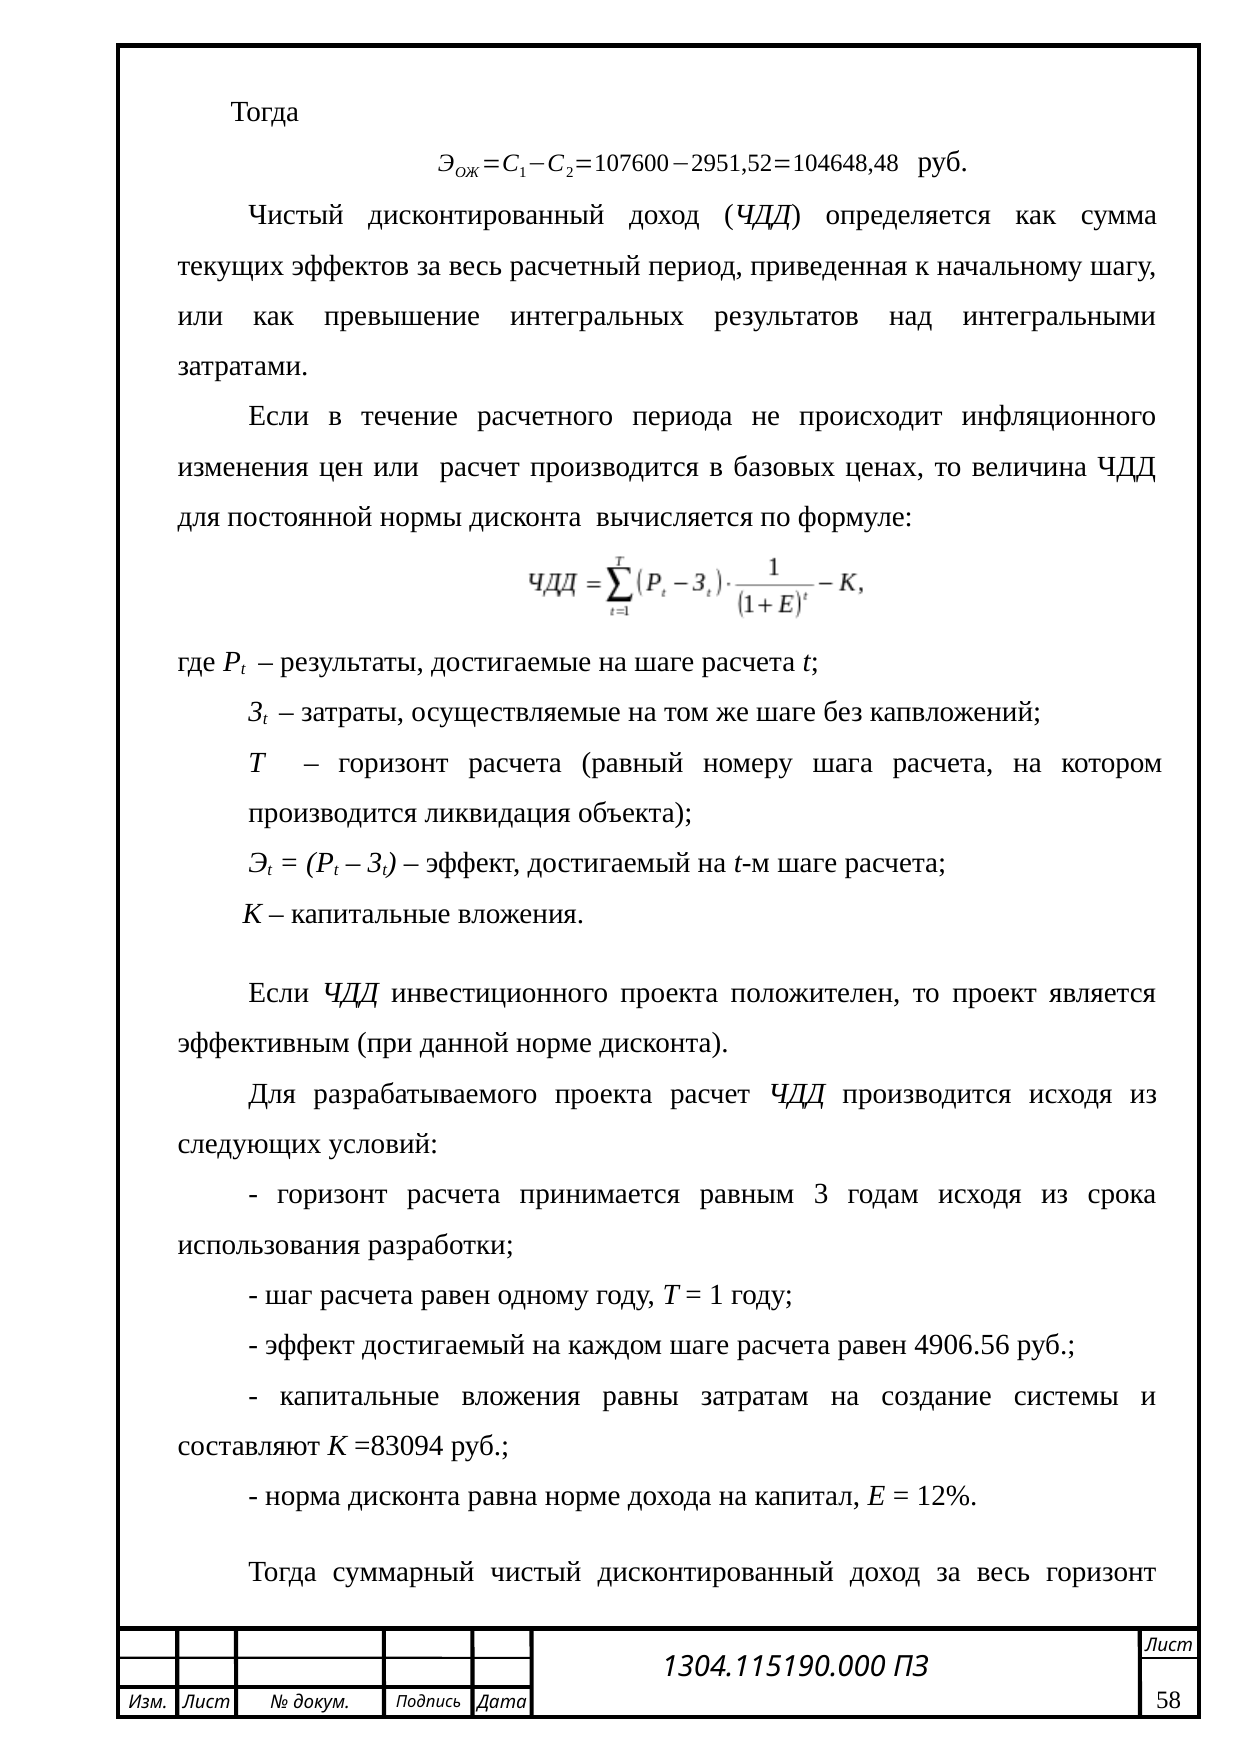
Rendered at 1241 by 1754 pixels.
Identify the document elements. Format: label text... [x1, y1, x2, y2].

text 3t – затраты, осуществляемые на том же шаге без капвложений; [248, 694, 1163, 728]
text Для разрабатываемого проекта расчет ЧДД производится исходя из следующих условий: [177, 1076, 1157, 1160]
text где Рt – результаты, достигаемые на шаге расчета t; [177, 644, 1163, 678]
text Тогда суммарный чистый дисконтированный доход за весь горизонт [177, 1554, 1157, 1587]
text Т – горизонт расчета (равный номеру шага расчета, на котором производится ликвидация объекта); [248, 745, 1163, 829]
text Эt = (Рt – 3t) – эффект, достигаемый на t-м шаге расчета; [248, 846, 1163, 879]
text Чистый дисконтированный доход (ЧДД) определяется как сумма текущих эффектов за весь расчетный период, приведенная к начальному шагу, или как превышение интегральных результатов над интегральными затратами. [177, 197, 1157, 382]
text Если ЧДД инвестиционного проекта положителен, то проект является эффективным (при данной норме дисконта). [177, 975, 1157, 1059]
text руб. [177, 144, 1157, 181]
text - шаг расчета равен одному году, T = 1 году; [177, 1277, 1157, 1311]
text - норма дисконта равна норме дохода на капитал, Е = 12%. [177, 1478, 1157, 1512]
text - эффект достигаемый на каждом шаге расчета равен 4906.56 руб.; [177, 1327, 1157, 1361]
text К – капитальные вложения. [242, 896, 1163, 929]
text Тогда [177, 94, 1157, 127]
text - горизонт расчета принимается равным 3 годам исходя из срока использования разработки; [177, 1177, 1157, 1260]
text - капитальные вложения равны затратам на создание системы и составляют К =83094 руб.; [177, 1378, 1157, 1462]
text Если в течение расчетного периода не происходит инфляционного изменения цен или расчет производится в базовых ценах, то величина ЧДД для постоянной нормы дисконта вычисляется по формуле: [177, 398, 1157, 533]
